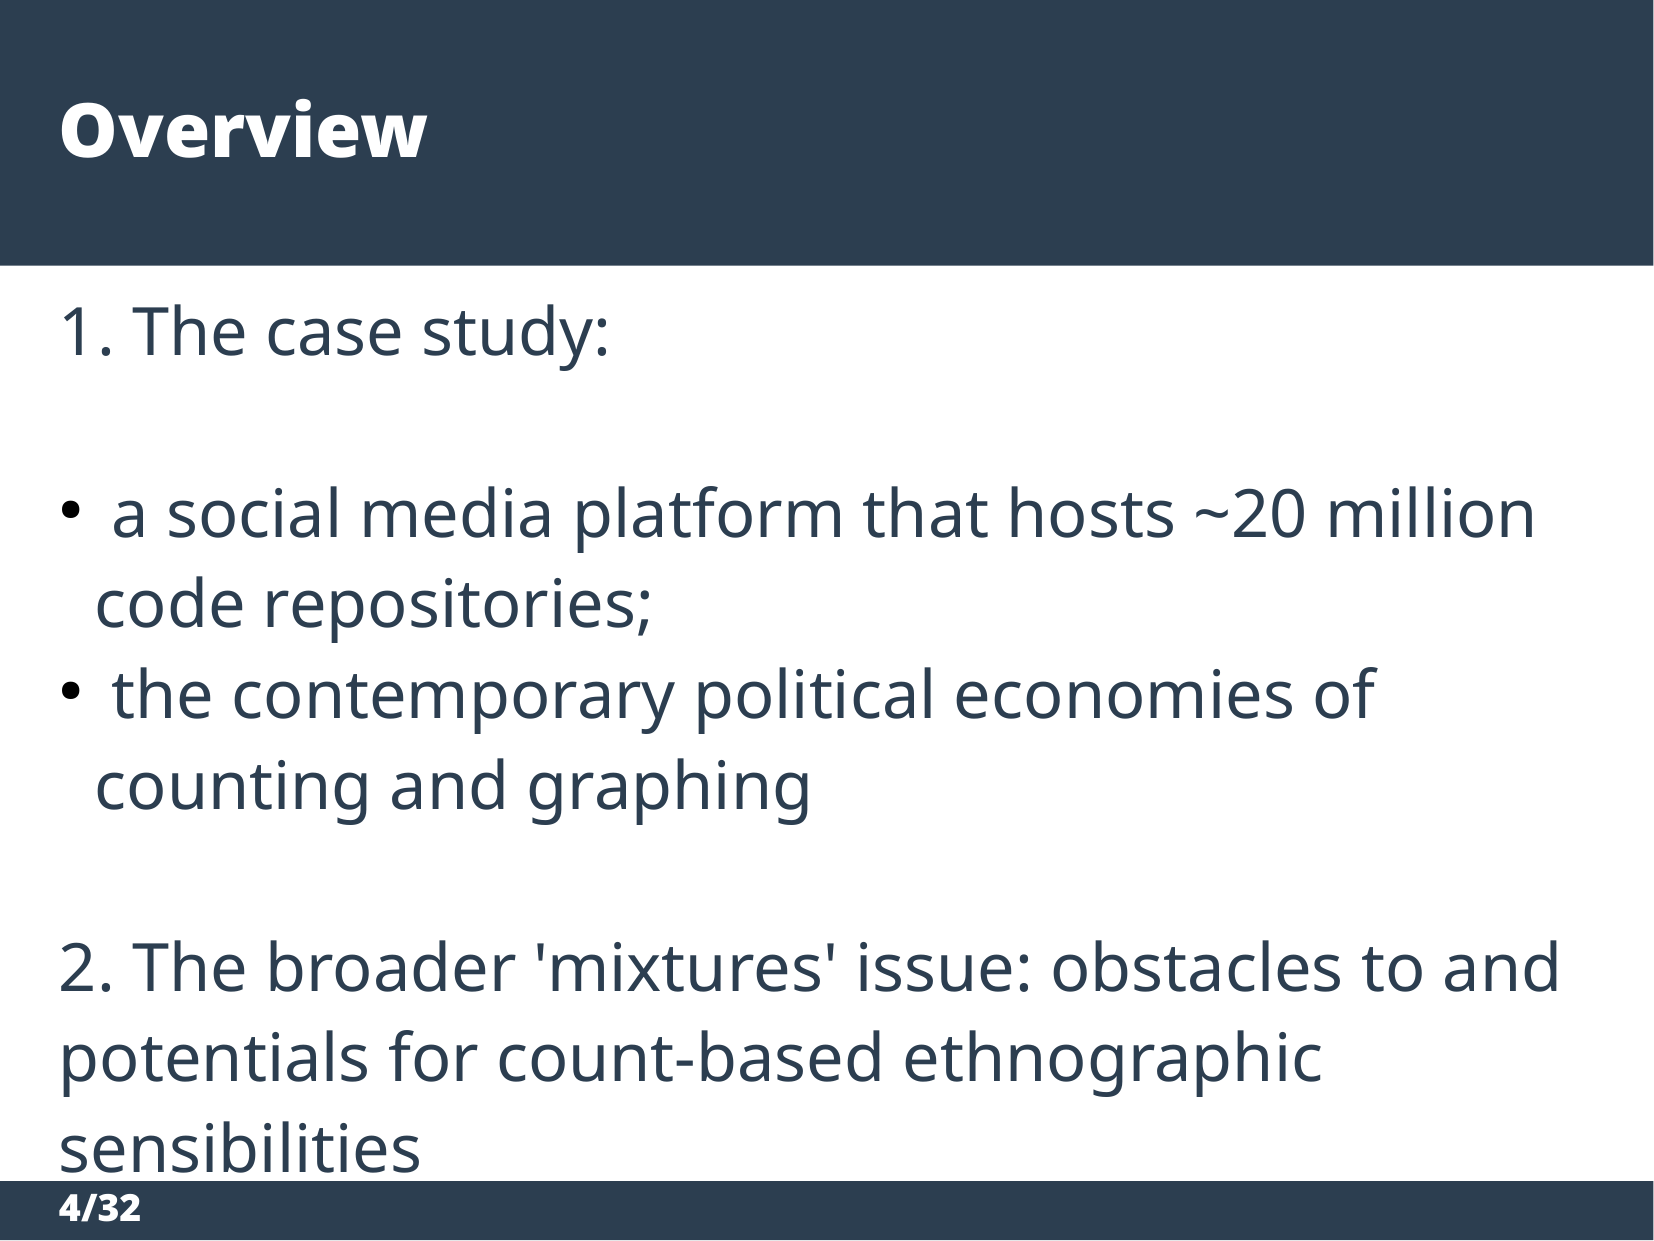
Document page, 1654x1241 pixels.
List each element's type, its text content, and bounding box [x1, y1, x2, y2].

title Overview [59, 49, 1595, 207]
subtitle 1. The case study: a social media platform that hosts ~20 million code repositories; the contemporary political economies of counting and graphing 2. The broader 'mixtures' issue: obstacles to and potentials for count-based ethnographic sensibilities [59, 324, 1595, 1152]
